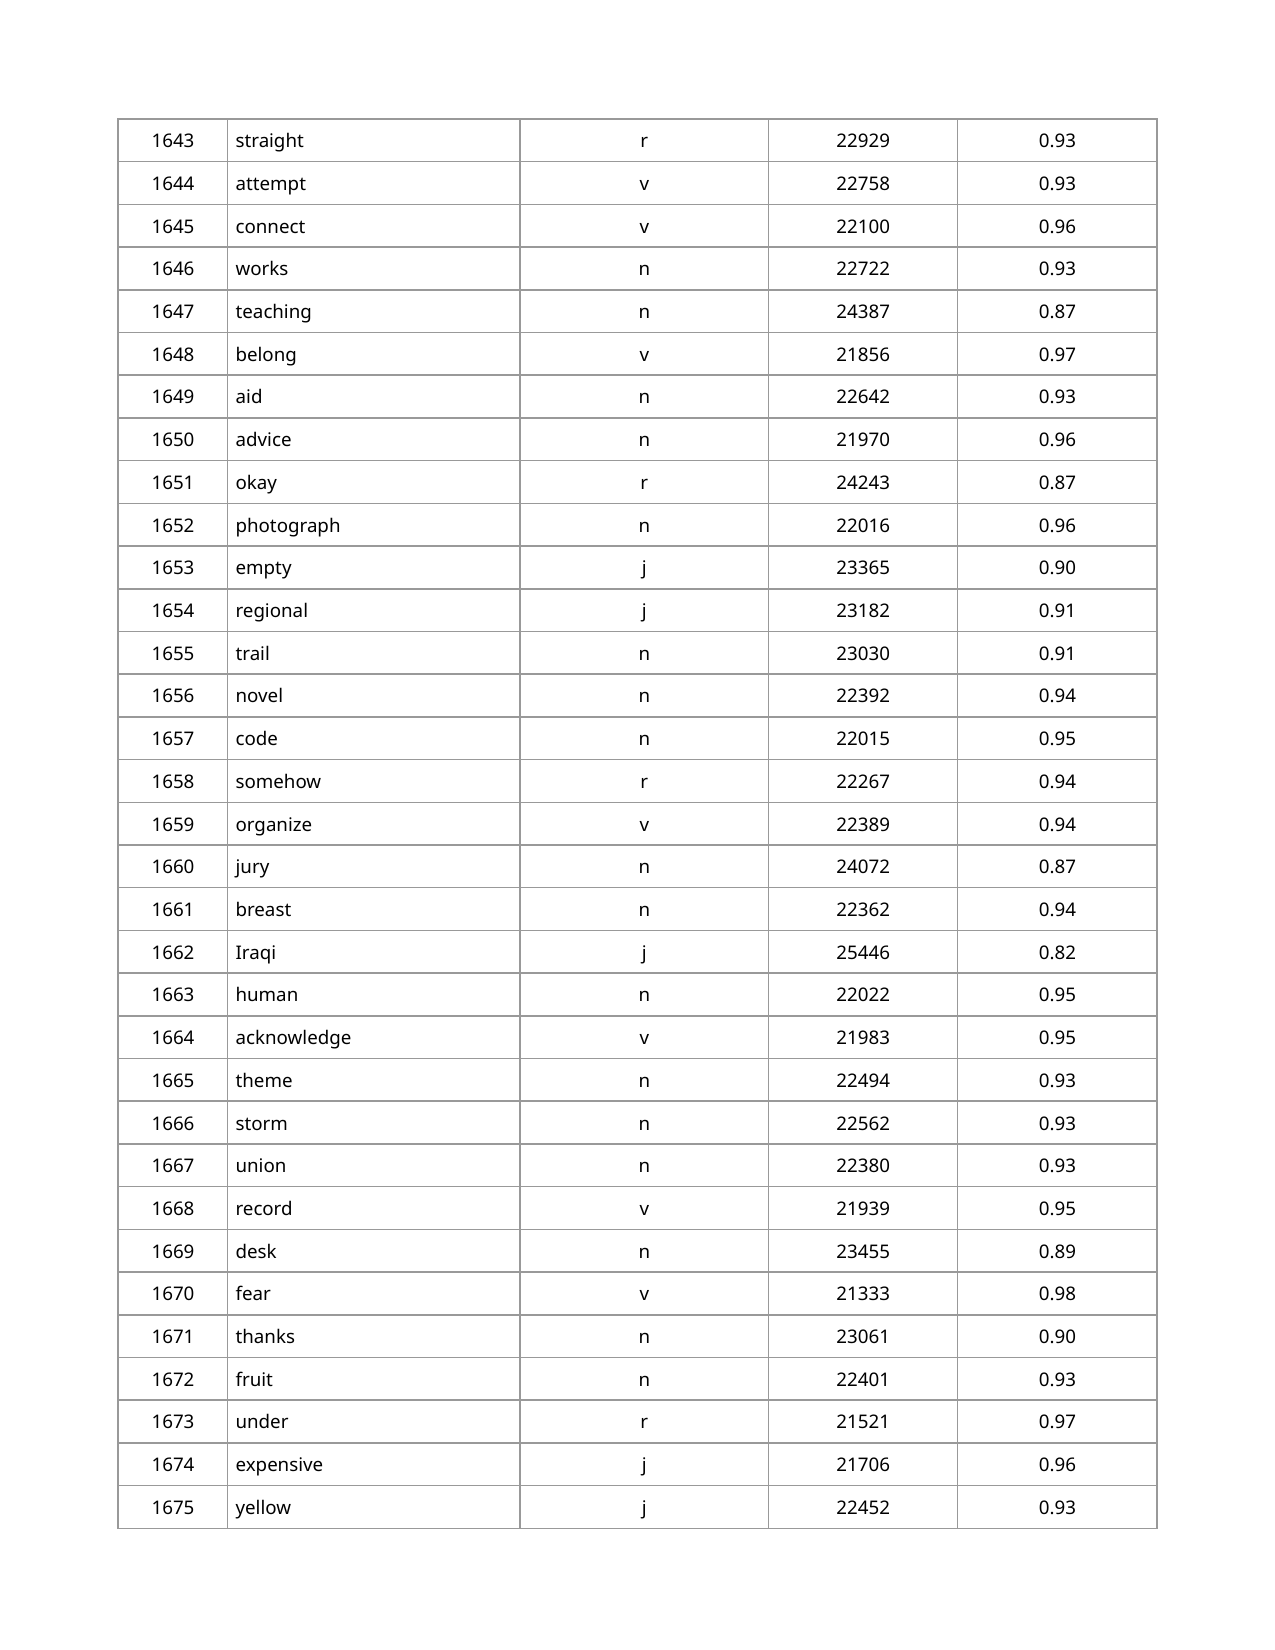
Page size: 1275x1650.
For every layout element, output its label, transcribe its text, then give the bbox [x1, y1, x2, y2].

table_cell 1673 [119, 1401, 227, 1442]
table_cell 22015 [769, 718, 957, 759]
table_cell 0.96 [958, 504, 1156, 545]
table_cell jury [228, 846, 519, 887]
table_cell n [521, 291, 768, 332]
table_cell 0.94 [958, 803, 1156, 844]
table_cell 22722 [769, 248, 957, 289]
table_cell 1643 [119, 120, 227, 161]
table_cell 1649 [119, 376, 227, 417]
table_cell 0.94 [958, 675, 1156, 716]
table_cell 0.94 [958, 888, 1156, 929]
table_cell 0.96 [958, 1444, 1156, 1485]
table_cell v [521, 333, 768, 374]
table_cell n [521, 1230, 768, 1271]
table_cell yellow [228, 1486, 519, 1527]
table_cell r [521, 760, 768, 801]
table_cell n [521, 1316, 768, 1357]
table_cell 0.95 [958, 1187, 1156, 1228]
table_cell 21706 [769, 1444, 957, 1485]
table_cell 22562 [769, 1102, 957, 1143]
table_cell 0.87 [958, 846, 1156, 887]
table_cell 21333 [769, 1273, 957, 1314]
table_cell union [228, 1145, 519, 1186]
table_cell trail [228, 632, 519, 673]
table_cell 22494 [769, 1059, 957, 1100]
table_cell 0.93 [958, 120, 1156, 161]
table_cell 0.93 [958, 1486, 1156, 1527]
table_cell 1645 [119, 205, 227, 246]
table_cell 24072 [769, 846, 957, 887]
table_cell 0.90 [958, 547, 1156, 588]
table_cell n [521, 1059, 768, 1100]
table_cell fruit [228, 1358, 519, 1399]
table_cell 21970 [769, 419, 957, 460]
table_cell n [521, 846, 768, 887]
table_cell 0.93 [958, 1059, 1156, 1100]
table_cell 1663 [119, 974, 227, 1015]
table_cell 22758 [769, 162, 957, 203]
table_cell 22016 [769, 504, 957, 545]
table_cell works [228, 248, 519, 289]
table_cell 1644 [119, 162, 227, 203]
table_cell 0.93 [958, 162, 1156, 203]
table_cell 0.97 [958, 333, 1156, 374]
table_cell organize [228, 803, 519, 844]
table_cell n [521, 632, 768, 673]
table_cell 22022 [769, 974, 957, 1015]
table_cell teaching [228, 291, 519, 332]
table_cell 22380 [769, 1145, 957, 1186]
table_cell v [521, 1017, 768, 1058]
table_cell empty [228, 547, 519, 588]
table_cell 1650 [119, 419, 227, 460]
table_cell code [228, 718, 519, 759]
table_cell straight [228, 120, 519, 161]
table_cell r [521, 461, 768, 502]
table_cell n [521, 675, 768, 716]
table_cell r [521, 120, 768, 161]
table_cell v [521, 1187, 768, 1228]
table_cell 1662 [119, 931, 227, 972]
table_cell 0.93 [958, 1145, 1156, 1186]
table_cell 22267 [769, 760, 957, 801]
table_cell 25446 [769, 931, 957, 972]
table_cell n [521, 1102, 768, 1143]
table_cell attempt [228, 162, 519, 203]
table_cell thanks [228, 1316, 519, 1357]
table_cell n [521, 419, 768, 460]
table_cell regional [228, 590, 519, 631]
table_cell r [521, 1401, 768, 1442]
table_cell 23061 [769, 1316, 957, 1357]
table_cell breast [228, 888, 519, 929]
table_cell n [521, 974, 768, 1015]
table_cell storm [228, 1102, 519, 1143]
table_cell 0.93 [958, 1102, 1156, 1143]
table_cell 23182 [769, 590, 957, 631]
table_cell n [521, 1145, 768, 1186]
table_cell n [521, 888, 768, 929]
table_cell novel [228, 675, 519, 716]
table_cell aid [228, 376, 519, 417]
table_cell n [521, 504, 768, 545]
table_cell 0.87 [958, 291, 1156, 332]
table_cell 23030 [769, 632, 957, 673]
table_cell 0.96 [958, 205, 1156, 246]
table_cell 0.91 [958, 632, 1156, 673]
table_cell 1648 [119, 333, 227, 374]
table_cell connect [228, 205, 519, 246]
table_cell n [521, 718, 768, 759]
table_cell 0.95 [958, 1017, 1156, 1058]
table_cell 1654 [119, 590, 227, 631]
table_cell expensive [228, 1444, 519, 1485]
table_cell Iraqi [228, 931, 519, 972]
table_cell 1647 [119, 291, 227, 332]
table_cell 22452 [769, 1486, 957, 1527]
table_cell 1670 [119, 1273, 227, 1314]
table_cell v [521, 205, 768, 246]
table_cell 0.94 [958, 760, 1156, 801]
table_cell somehow [228, 760, 519, 801]
table_cell 1672 [119, 1358, 227, 1399]
table_cell under [228, 1401, 519, 1442]
table_cell 21939 [769, 1187, 957, 1228]
table_cell 23365 [769, 547, 957, 588]
table_cell v [521, 162, 768, 203]
table_cell 1651 [119, 461, 227, 502]
table_cell 1675 [119, 1486, 227, 1527]
table_cell 1652 [119, 504, 227, 545]
table_cell 1671 [119, 1316, 227, 1357]
table_cell okay [228, 461, 519, 502]
table_cell n [521, 1358, 768, 1399]
table_cell 22642 [769, 376, 957, 417]
table_cell 22389 [769, 803, 957, 844]
table_cell v [521, 1273, 768, 1314]
table_cell 1669 [119, 1230, 227, 1271]
table_cell theme [228, 1059, 519, 1100]
table_cell j [521, 590, 768, 631]
table_cell j [521, 931, 768, 972]
table_cell 0.91 [958, 590, 1156, 631]
table_cell 1661 [119, 888, 227, 929]
table_cell 0.93 [958, 248, 1156, 289]
table_cell v [521, 803, 768, 844]
table_cell j [521, 1486, 768, 1527]
table_cell n [521, 376, 768, 417]
table_cell 1664 [119, 1017, 227, 1058]
table_cell 0.93 [958, 1358, 1156, 1399]
table_cell 0.95 [958, 718, 1156, 759]
table_cell 22100 [769, 205, 957, 246]
table_cell n [521, 248, 768, 289]
table_cell 22929 [769, 120, 957, 161]
table_cell 21856 [769, 333, 957, 374]
table_cell 0.87 [958, 461, 1156, 502]
table_cell desk [228, 1230, 519, 1271]
table_cell 0.89 [958, 1230, 1156, 1271]
table_cell 21983 [769, 1017, 957, 1058]
table_cell 1655 [119, 632, 227, 673]
table_cell acknowledge [228, 1017, 519, 1058]
table_cell 21521 [769, 1401, 957, 1442]
table_cell record [228, 1187, 519, 1228]
table_cell 22401 [769, 1358, 957, 1399]
table_cell 24243 [769, 461, 957, 502]
table_cell 1653 [119, 547, 227, 588]
table_cell j [521, 547, 768, 588]
table_cell 23455 [769, 1230, 957, 1271]
table_cell 1660 [119, 846, 227, 887]
table_cell human [228, 974, 519, 1015]
table_cell 1646 [119, 248, 227, 289]
table_cell 1659 [119, 803, 227, 844]
table_cell 0.95 [958, 974, 1156, 1015]
table_cell belong [228, 333, 519, 374]
table_cell 24387 [769, 291, 957, 332]
table_cell 0.93 [958, 376, 1156, 417]
table_cell 0.90 [958, 1316, 1156, 1357]
table_cell 1665 [119, 1059, 227, 1100]
table_cell 1658 [119, 760, 227, 801]
table_cell advice [228, 419, 519, 460]
table_cell 22362 [769, 888, 957, 929]
table_cell 1674 [119, 1444, 227, 1485]
table_cell 1667 [119, 1145, 227, 1186]
table_cell 0.82 [958, 931, 1156, 972]
table_cell 1657 [119, 718, 227, 759]
table_cell 1656 [119, 675, 227, 716]
table_cell 0.96 [958, 419, 1156, 460]
table_cell 1666 [119, 1102, 227, 1143]
table_cell fear [228, 1273, 519, 1314]
table_cell j [521, 1444, 768, 1485]
table_cell 0.97 [958, 1401, 1156, 1442]
table_cell 0.98 [958, 1273, 1156, 1314]
table_cell photograph [228, 504, 519, 545]
table_cell 22392 [769, 675, 957, 716]
table_cell 1668 [119, 1187, 227, 1228]
